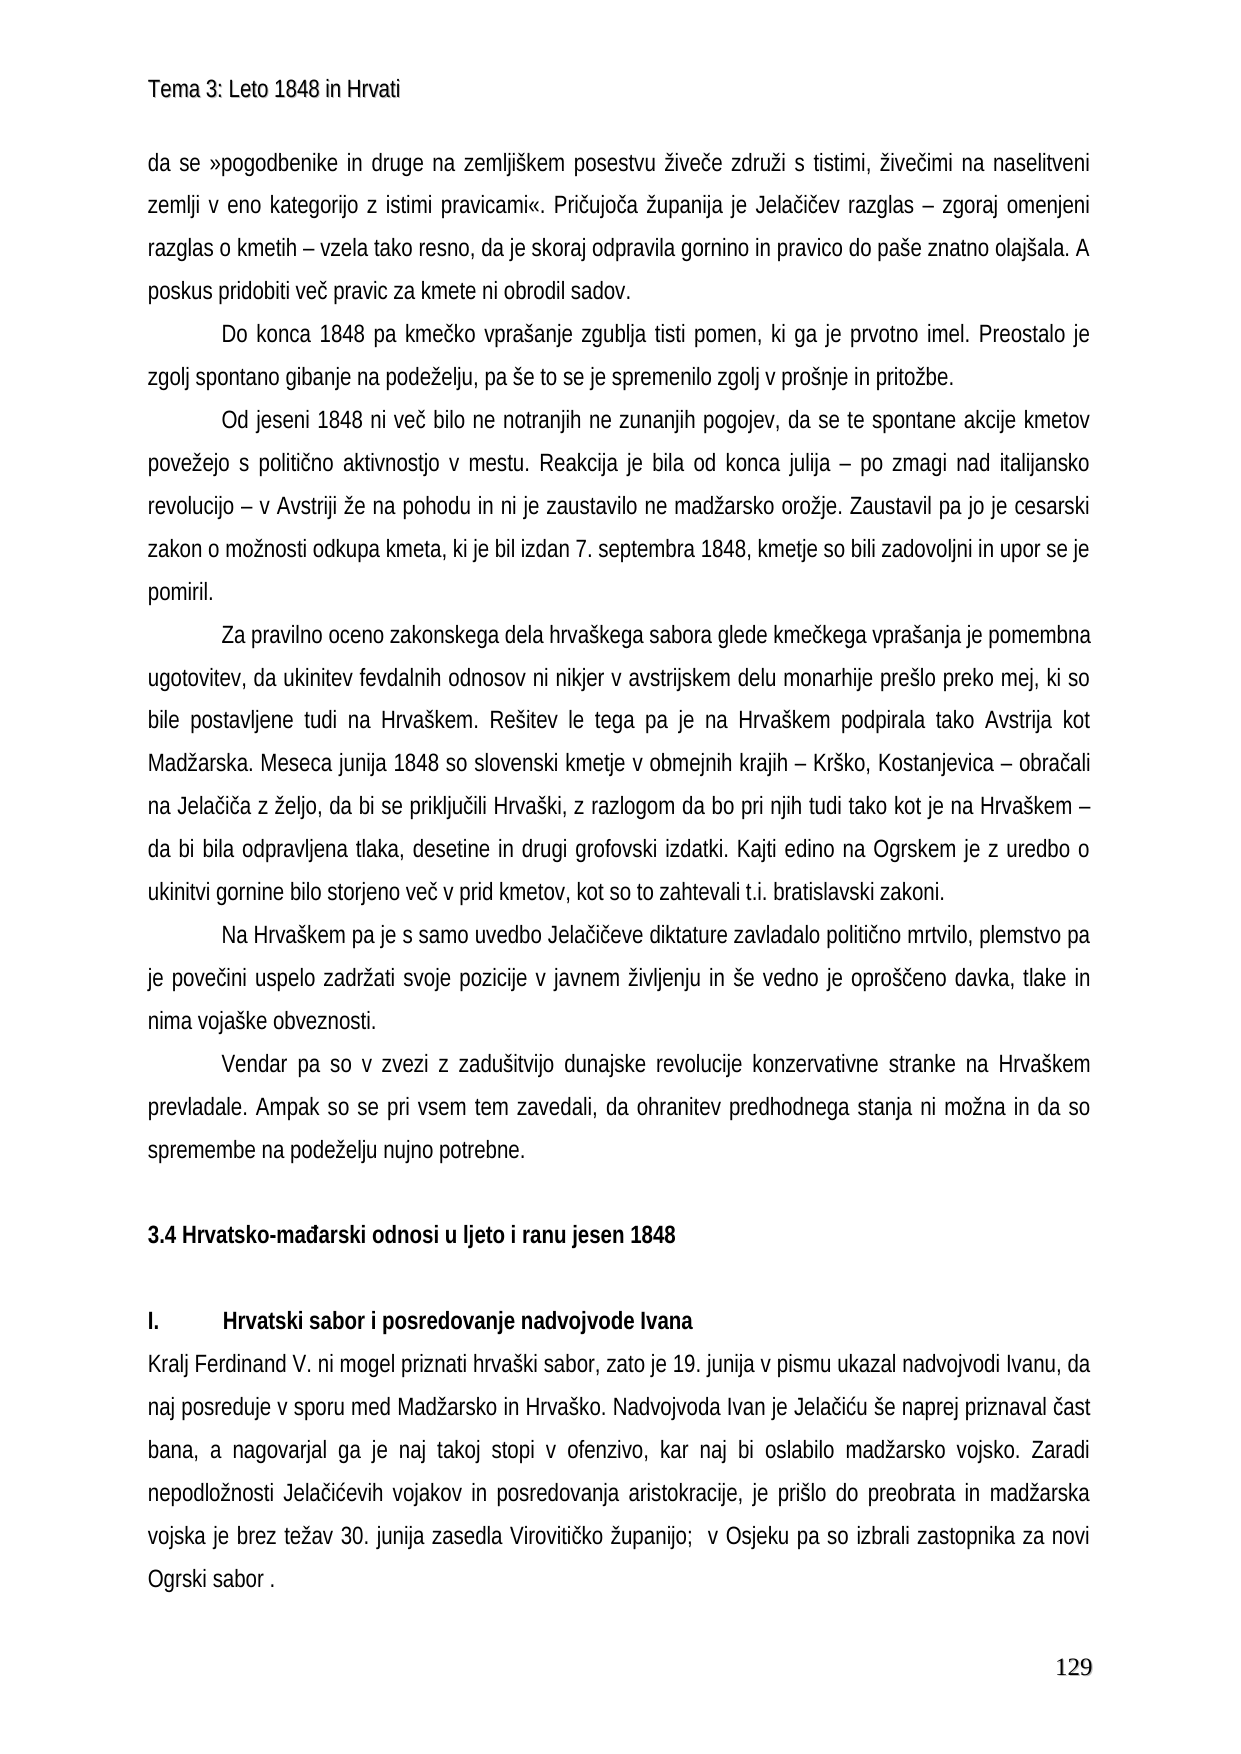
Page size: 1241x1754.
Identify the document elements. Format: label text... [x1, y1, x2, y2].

text Na Hrvaškem pa je s samo uvedbo Jelačičeve diktature zavladalo politično mrtvilo, plemstvo pa je povečini uspelo zadržati svoje pozicije v javnem življenju in še vedno je oproščeno davka, tlake in nima vojaške obveznosti. [148, 920, 1093, 1034]
text Od jeseni 1848 ni več bilo ne notranjih ne zunanjih pogojev, da se te spontane akcije kmetov povežejo s politično aktivnostjo v mestu. Reakcija je bila od konca julija – po zmagi nad italijansko revolucijo – v Avstriji že na pohodu in ni je zaustavilo ne madžarsko orožje. Zaustavil pa jo je cesarski zakon o možnosti odkupa kmeta, ki je bil izdan 7. septembra 1848, kmetje so bili zadovoljni in upor se je pomiril. [148, 405, 1093, 605]
text Za pravilno oceno zakonskega dela hrvaškega sabora glede kmečkega vprašanja je pomembna ugotovitev, da ukinitev fevdalnih odnosov ni nikjer v avstrijskem delu monarhije prešlo preko mej, ki so bile postavljene tudi na Hrvaškem. Rešitev le tega pa je na Hrvaškem podpirala tako Avstrija kot Madžarska. Meseca junija 1848 so slovenski kmetje v obmejnih krajih – Krško, Kostanjevica – obračali na Jelačiča z željo, da bi se priključili Hrvaški, z razlogom da bo pri njih tudi tako kot je na Hrvaškem – da bi bila odpravljena tlaka, desetine in drugi grofovski izdatki. Kajti edino na Ogrskem je z uredbo o ukinitvi gornine bilo storjeno več v prid kmetov, kot so to zahtevali t.i. bratislavski zakoni. [148, 620, 1093, 906]
text Kralj Ferdinand V. ni mogel priznati hrvaški sabor, zato je 19. junija v pismu ukazal nadvojvodi Ivanu, da naj posreduje v sporu med Madžarsko in Hrvaško. Nadvojvoda Ivan je Jelačiću še naprej priznaval čast bana, a nagovarjal ga je naj takoj stopi v ofenzivo, kar naj bi oslabilo madžarsko vojsko. Zaradi nepodložnosti Jelačićevih vojakov in posredovanja aristokracije, je prišlo do preobrata in madžarska vojska je brez težav 30. junija zasedla Virovitičko županijo; v Osjeku pa so izbrali zastopnika za novi Ogrski sabor . [148, 1349, 1093, 1592]
text da se »pogodbenike in druge na zemljiškem posestvu živeče združi s tistimi, živečimi na naselitveni zemlji v eno kategorijo z istimi pravicami«. Pričujoča županija je Jelačičev razglas – zgoraj omenjeni razglas o kmetih – vzela tako resno, da je skoraj odpravila gornino in pravico do paše znatno olajšala. A poskus pridobiti več pravic za kmete ni obrodil sadov. [148, 148, 1093, 305]
text Vendar pa so v zvezi z zadušitvijo dunajske revolucije konzervativne stranke na Hrvaškem prevladale. Ampak so se pri vsem tem zavedali, da ohranitev predhodnega stanja ni možna in da so spremembe na podeželju nujno potrebne. [148, 1049, 1093, 1163]
text Do konca 1848 pa kmečko vprašanje zgublja tisti pomen, ki ga je prvotno imel. Preostalo je zgolj spontano gibanje na podeželju, pa še to se je spremenilo zgolj v prošnje in pritožbe. [148, 319, 1093, 391]
subtitle Hrvatski sabor i posredovanje nadvojvode Ivana [148, 1306, 1093, 1335]
subtitle 3.4 Hrvatsko-mađarski odnosi u ljeto i ranu jesen 1848 [148, 1221, 1093, 1249]
